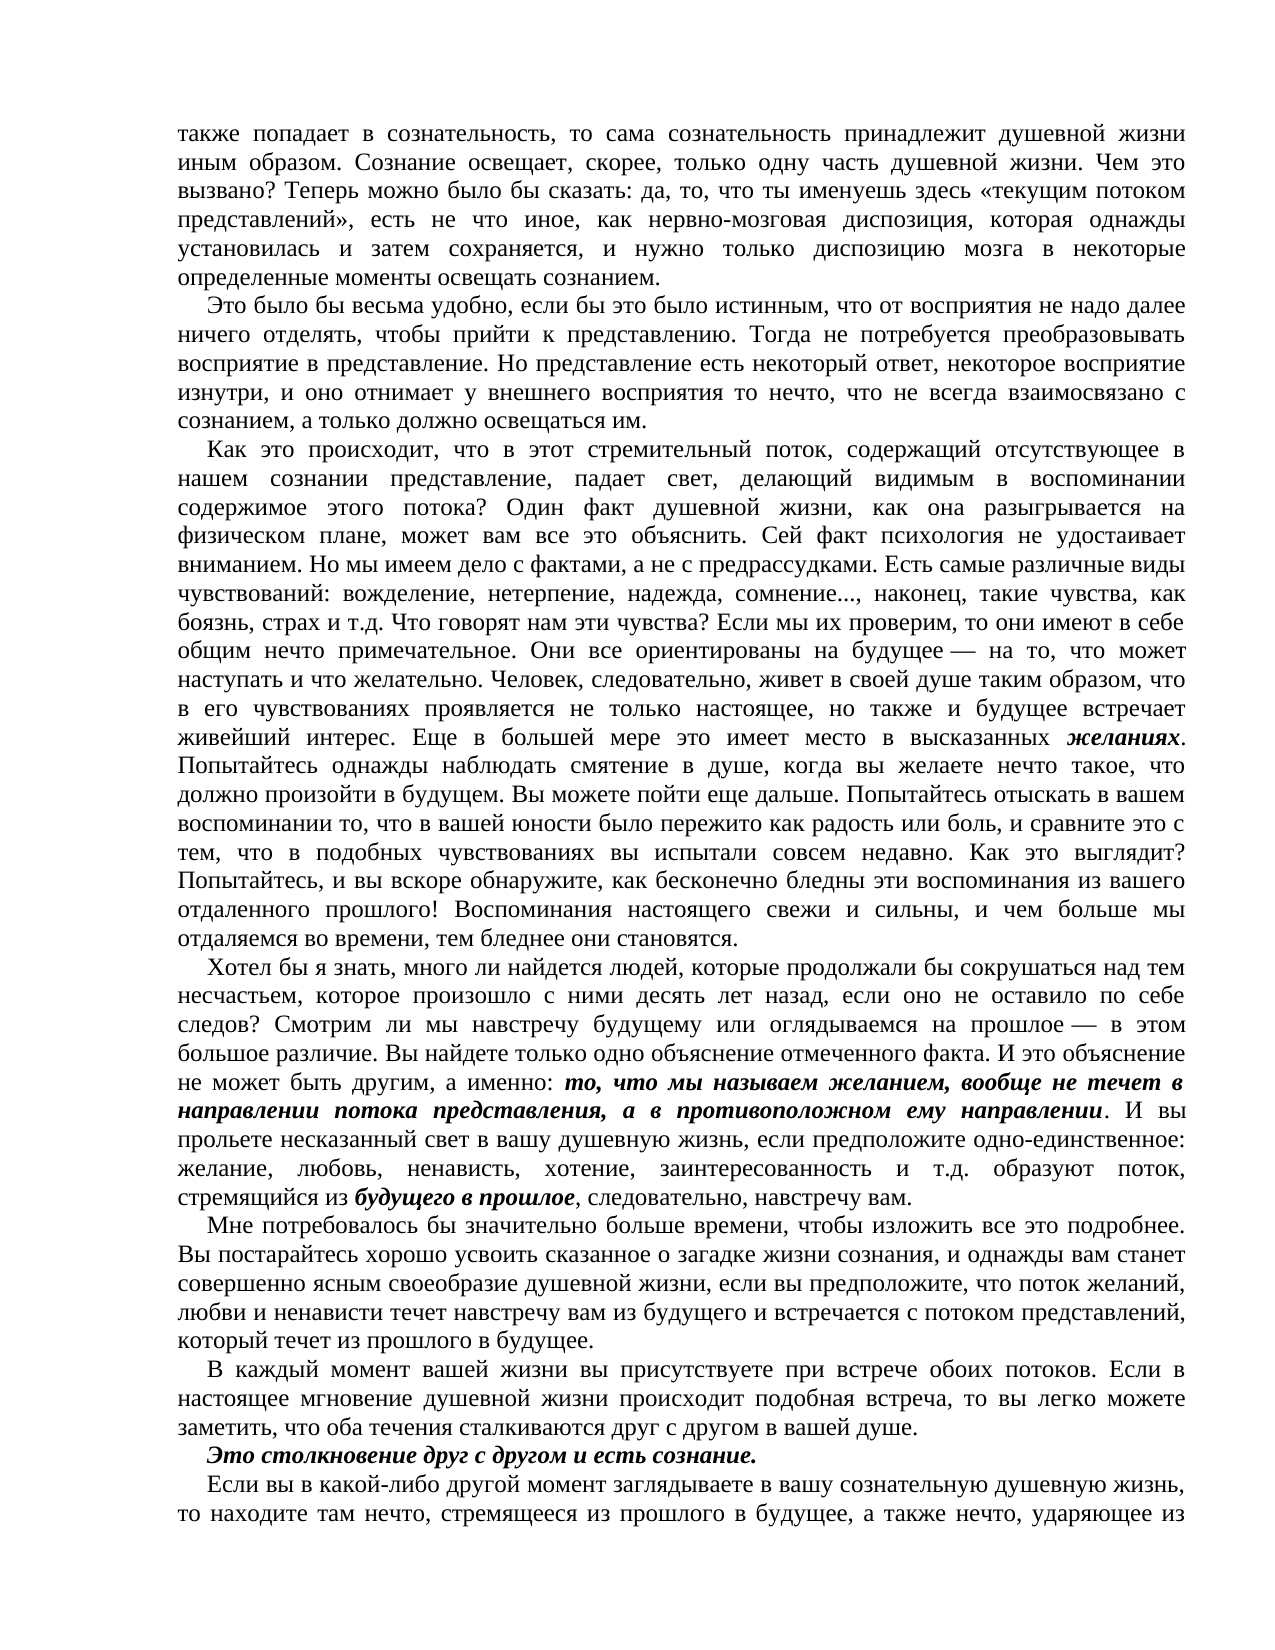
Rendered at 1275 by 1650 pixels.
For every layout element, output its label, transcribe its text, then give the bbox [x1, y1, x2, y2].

text Если вы в какой-либо другой момент заглядываете в вашу сознательную душевную жизнь, то находите там нечто, стремящееся из прошлого в будущее, а также нечто, ударяющее из [177, 1469, 1186, 1527]
text Мне потребовалось бы значительно больше времени, чтобы изложить все это подробнее. Вы постарайтесь хорошо усвоить сказанное о загадке жизни сознания, и однажды вам станет совершенно ясным своеобразие душевной жизни, если вы предположите, что поток желаний, любви и ненависти течет навстречу вам из будущего и встречается с потоком представлений, который течет из прошлого в будущее. [177, 1211, 1186, 1354]
text В каждый момент вашей жизни вы присутствуете при встрече обоих потоков. Если в настоящее мгновение душевной жизни происходит подобная встреча, то вы легко можете заметить, что оба течения сталкиваются друг с другом в вашей душе. [177, 1354, 1186, 1441]
text Как это происходит, что в этот стремительный поток, содержащий отсутствующее в нашем сознании представление, падает свет, делающий видимым в воспоминании содержимое этого потока? Один факт душевной жизни, как она разыгрывается на физическом плане, может вам все это объяснить. Сей факт психология не удостаивает вниманием. Но мы имеем дело с фактами, а не с предрассудками. Есть самые различные виды чувствований: вожделение, нетерпение, надежда, сомнение..., наконец, такие чувства, как боязнь, страх и т.д. Что говорят нам эти чувства? Если мы их проверим, то они имеют в себе общим нечто примечательное. Они все ориентированы на будущее — на то, что может наступать и что желательно. Человек, следовательно, живет в своей душе таким образом, что в его чувствованиях проявляется не только настоящее, но также и будущее встречает живейший интерес. Еще в большей мере это имеет место в высказанных желаниях. Попытайтесь однажды наблюдать смятение в душе, когда вы желаете нечто такое, что должно произойти в будущем. Вы можете пойти еще дальше. Попытайтесь отыскать в вашем воспоминании то, что в вашей юности было пережито как радость или боль, и сравните это с тем, что в подобных чувствованиях вы испытали совсем недавно. Как это выглядит? Попытайтесь, и вы вскоре обнаружите, как бесконечно бледны эти воспоминания из вашего отдаленного прошлого! Воспоминания настоящего свежи и сильны, и чем больше мы отдаляемся во времени, тем бледнее они становятся. [177, 434, 1186, 952]
text Это было бы весьма удобно, если бы это было истинным, что от восприятия не надо далее ничего отделять, чтобы прийти к представлению. Тогда не потребуется преобразовывать восприятие в представление. Но представление есть некоторый ответ, некоторое восприятие изнутри, и оно отнимает у внешнего восприятия то нечто, что не всегда взаимосвязано с сознанием, а только должно освещаться им. [177, 291, 1186, 434]
text также попадает в сознательность, то сама сознательность принадлежит душевной жизни иным образом. Сознание освещает, скорее, только одну часть душевной жизни. Чем это вызвано? Теперь можно было бы сказать: да, то, что ты именуешь здесь «текущим потоком представлений», есть не что иное, как нервно-мозговая диспозиция, которая однажды установилась и затем сохраняется, и нужно только диспозицию мозга в некоторые определенные моменты освещать сознанием. [177, 118, 1186, 291]
text Это столкновение друг с другом и есть сознание. [177, 1441, 1186, 1469]
text Хотел бы я знать, много ли найдется людей, которые продолжали бы сокрушаться над тем несчастьем, которое произошло с ними десять лет назад, если оно не оставило по себе следов? Смотрим ли мы навстречу будущему или оглядываемся на прошлое — в этом большое различие. Вы найдете только одно объяснение отмеченного факта. И это объяснение не может быть другим, а именно: то, что мы называем желанием, вообще не течет в направлении потока представления, а в противоположном ему направлении. И вы прольете несказанный свет в вашу душевную жизнь, если предположите одно-единственное: желание, любовь, ненависть, хотение, заинтересованность и т.д. образуют поток, стремящийся из будущего в прошлое, следовательно, навстречу вам. [177, 952, 1186, 1211]
